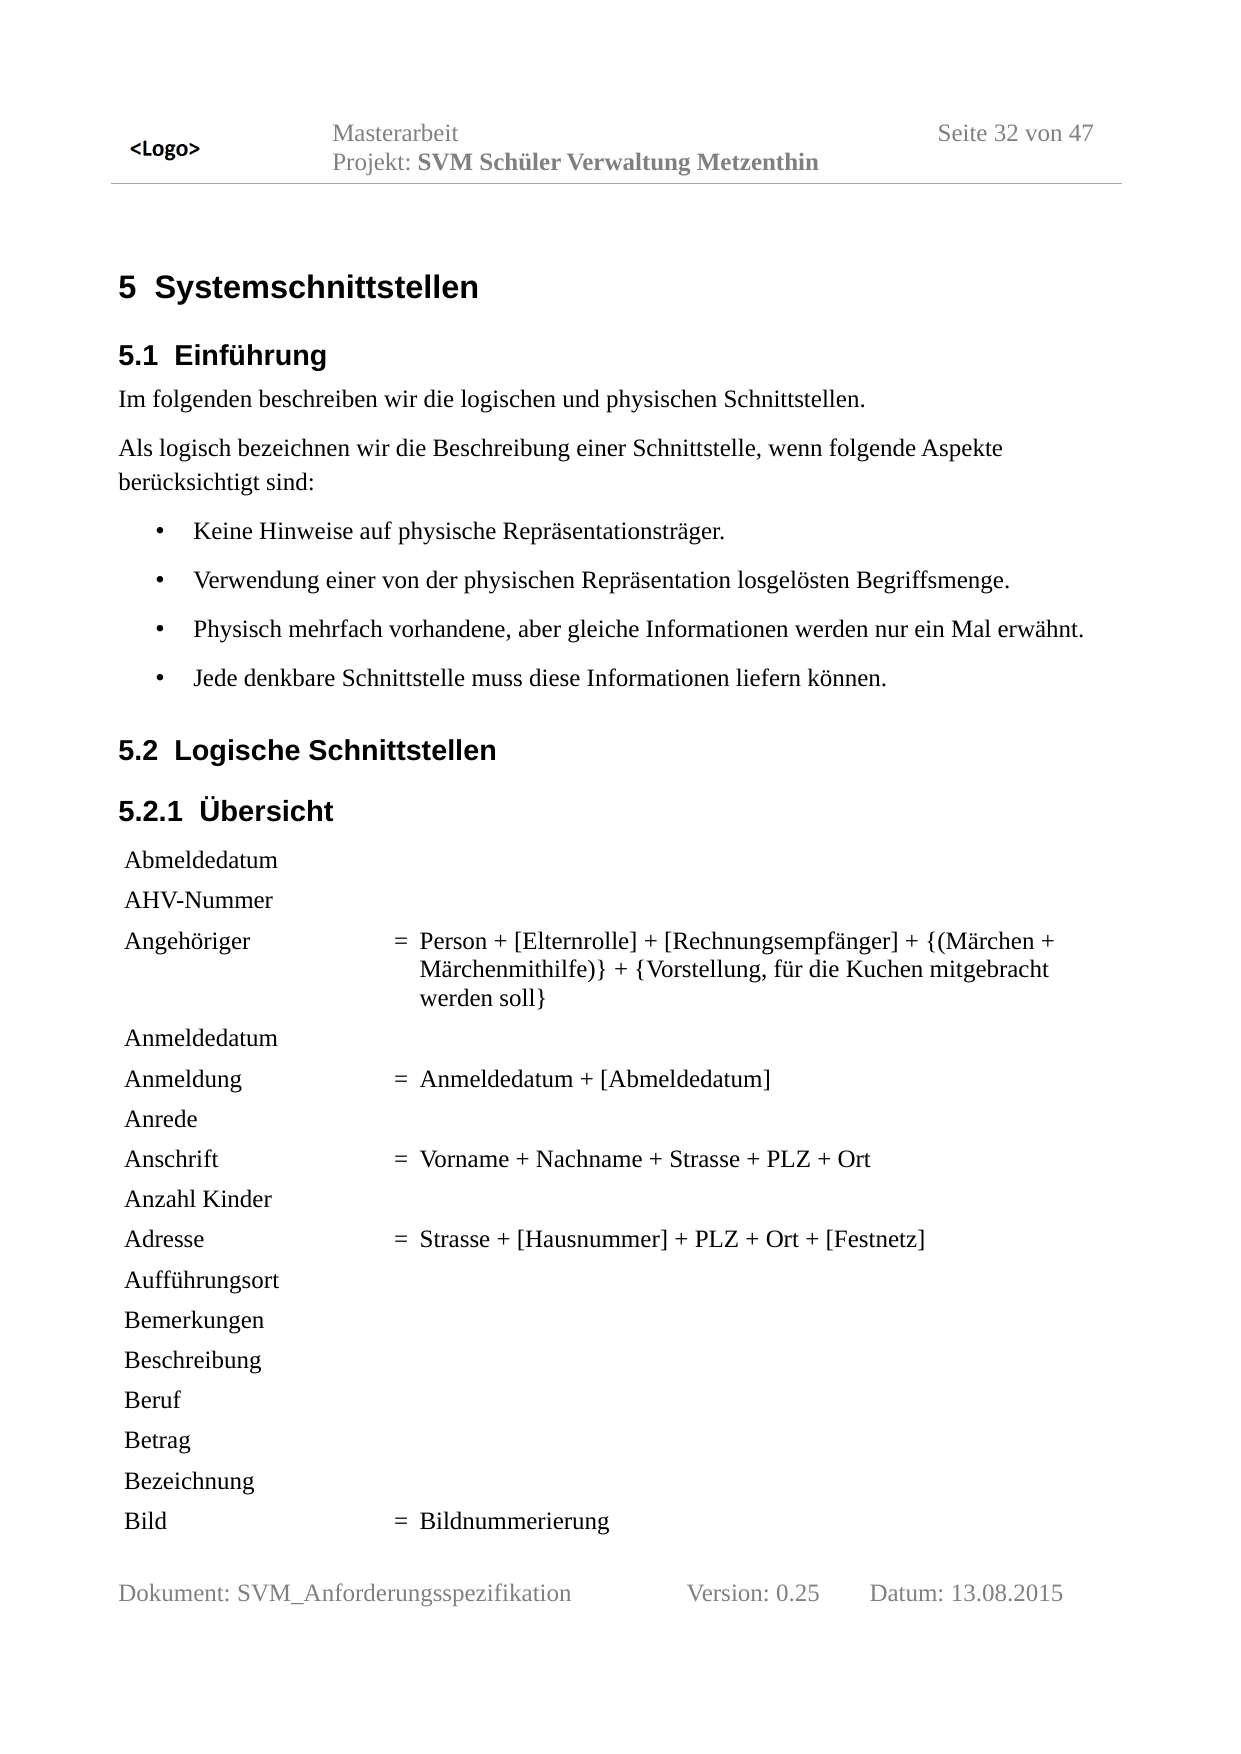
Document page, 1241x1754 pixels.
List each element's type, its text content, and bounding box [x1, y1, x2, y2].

table_cell Adresse [118, 1219, 384, 1259]
table_header Abmeldedatum [118, 840, 384, 880]
table_cell Anmeldedatum [118, 1018, 384, 1058]
table_cell = [384, 1500, 413, 1540]
table_header [414, 840, 1123, 880]
table_cell [414, 1339, 1123, 1379]
table_cell [414, 1420, 1123, 1460]
table_cell Bildnummerierung [414, 1500, 1123, 1540]
table_cell [384, 1299, 413, 1339]
table_cell [384, 1420, 413, 1460]
table_cell Person + [Elternrolle] + [Rechnungsempfänger] + {(Märchen + Märchenmithilfe)} + {Vorstellung, für die Kuchen mitgebracht werden soll} [414, 920, 1123, 1018]
table_cell Strasse + [Hausnummer] + PLZ + Ort + [Festnetz] [414, 1219, 1123, 1259]
table_cell Anmeldedatum + [Abmeldedatum] [414, 1058, 1123, 1098]
table_cell [384, 1098, 413, 1138]
table_cell Bemerkungen [118, 1299, 384, 1339]
table_cell Betrag [118, 1420, 384, 1460]
text Im folgenden beschreiben wir die logischen und physischen Schnittstellen. [118, 384, 1122, 412]
table_cell [384, 1018, 413, 1058]
table_cell [414, 1380, 1123, 1420]
table_cell AHV-Nummer [118, 880, 384, 920]
picture [118, 118, 224, 183]
table_cell [384, 880, 413, 920]
text Als logisch bezeichnen wir die Beschreibung einer Schnittstelle, wenn folgende Aspekte berücksichtigt sind: [118, 433, 1122, 496]
table_cell [384, 1259, 413, 1299]
table_cell = [384, 1219, 413, 1259]
table_cell Bild [118, 1500, 384, 1540]
table_cell [414, 1018, 1123, 1058]
table_cell Anrede [118, 1098, 384, 1138]
subtitle Übersicht [118, 793, 1122, 827]
table_cell [414, 1098, 1123, 1138]
table_cell [384, 1179, 413, 1219]
table_cell Aufführungsort [118, 1259, 384, 1299]
table_cell = [384, 1138, 413, 1178]
table_cell [414, 1259, 1123, 1299]
subtitle Logische Schnittstellen [118, 733, 1122, 766]
list Verwendung einer von der physischen Repräsentation losgelösten Begriffsmenge. [156, 565, 1122, 594]
table_cell = [384, 1058, 413, 1098]
table_cell [384, 1339, 413, 1379]
table_cell [414, 880, 1123, 920]
table_cell Bezeichnung [118, 1460, 384, 1500]
subtitle Einführung [118, 338, 1122, 371]
list Physisch mehrfach vorhandene, aber gleiche Informationen werden nur ein Mal erwähnt. [156, 614, 1122, 643]
table_cell [384, 1460, 413, 1500]
list Jede denkbare Schnittstelle muss diese Informationen liefern können. [156, 663, 1122, 692]
table_cell Anmeldung [118, 1058, 384, 1098]
table_cell Anzahl Kinder [118, 1179, 384, 1219]
list Keine Hinweise auf physische Repräsentationsträger. [156, 516, 1122, 545]
table_cell Anschrift [118, 1138, 384, 1178]
subtitle Systemschnittstellen [118, 267, 1122, 305]
table_cell Angehöriger [118, 920, 384, 1018]
table_cell [414, 1179, 1123, 1219]
table_cell [414, 1299, 1123, 1339]
table_header [384, 840, 413, 880]
table_cell Beschreibung [118, 1339, 384, 1379]
table_cell = [384, 920, 413, 1018]
table_cell [414, 1460, 1123, 1500]
table_cell [384, 1380, 413, 1420]
table_cell Beruf [118, 1380, 384, 1420]
table_cell Vorname + Nachname + Strasse + PLZ + Ort [414, 1138, 1123, 1178]
